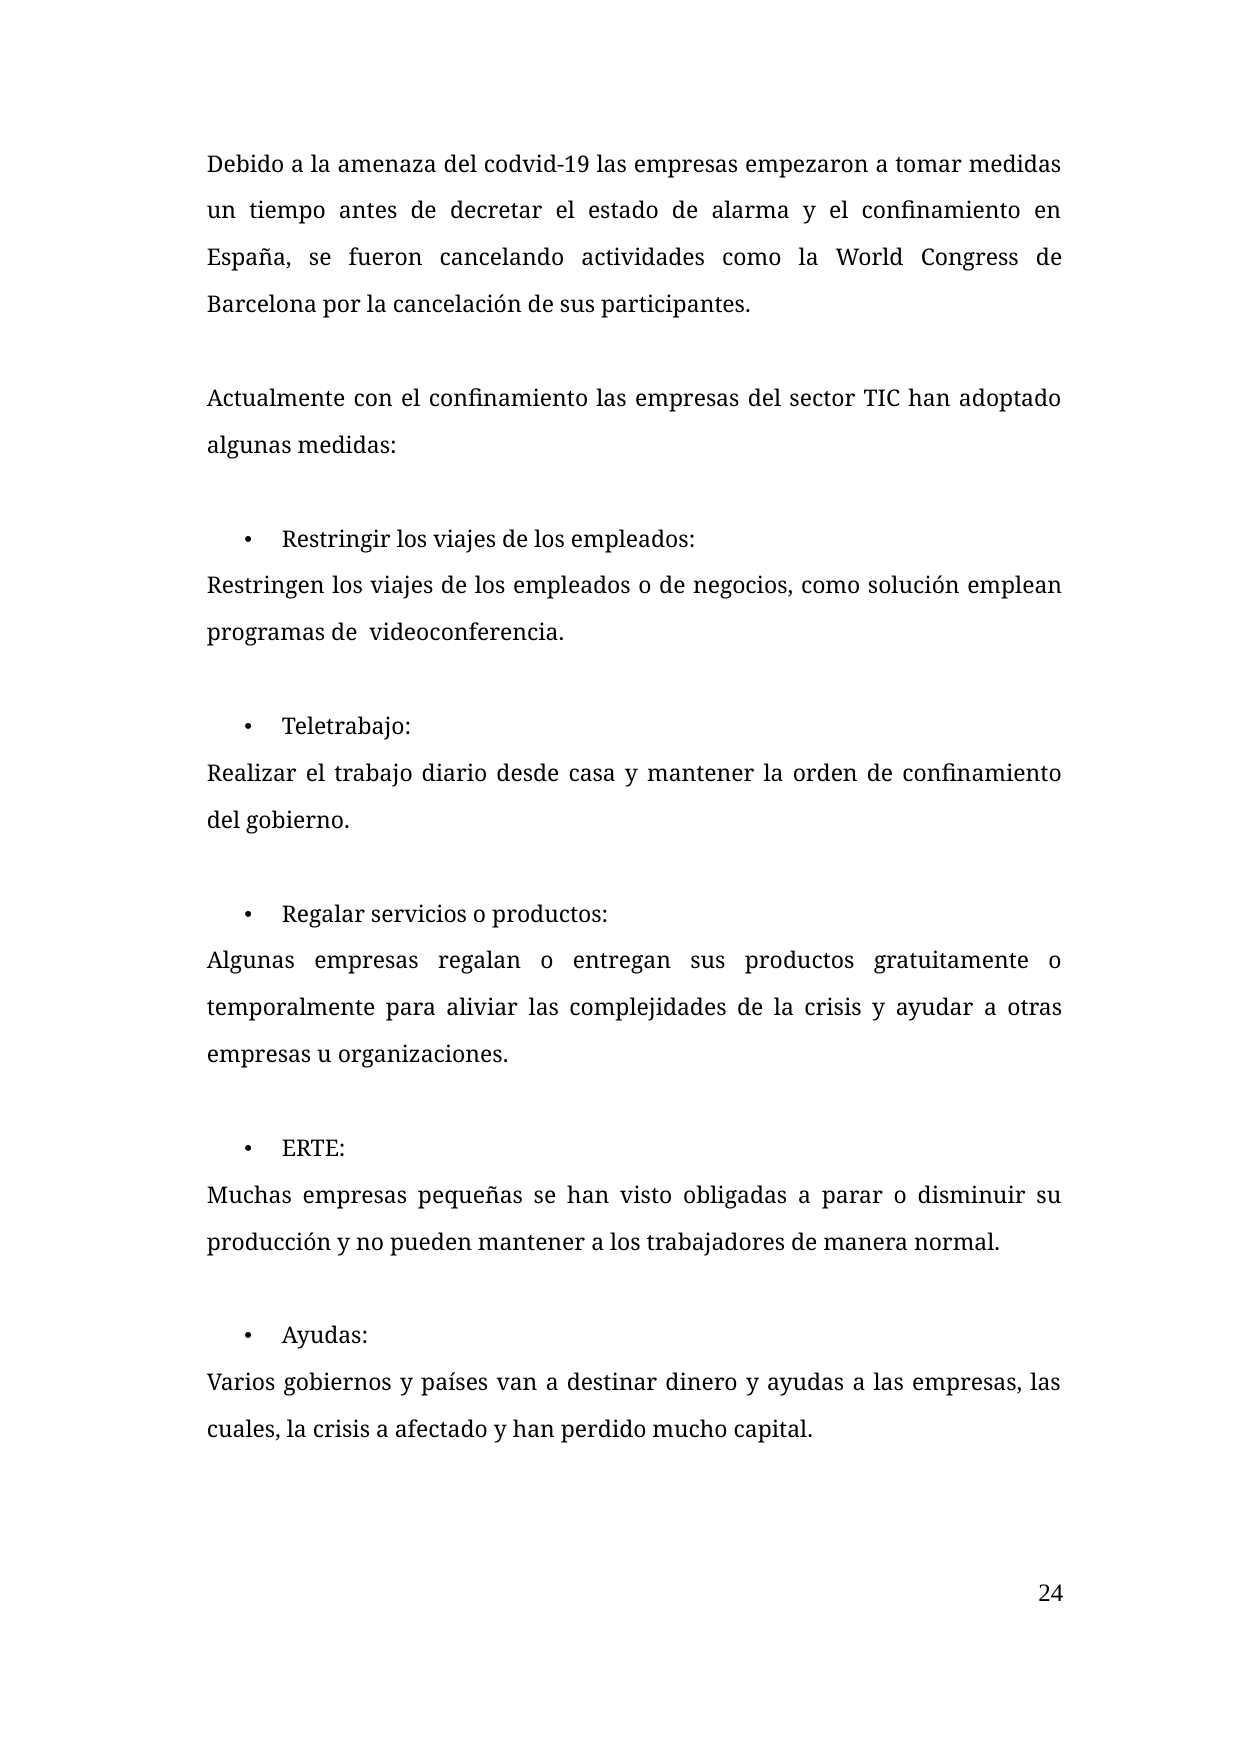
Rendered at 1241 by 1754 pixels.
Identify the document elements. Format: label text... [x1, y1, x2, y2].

list ERTE: [244, 1132, 1063, 1163]
text Realizar el trabajo diario desde casa y mantener la orden de confinamiento del gobierno. [207, 757, 1063, 835]
text Algunas empresas regalan o entregan sus productos gratuitamente o temporalmente para aliviar las complejidades de la crisis y ayudar a otras empresas u organizaciones. [207, 944, 1063, 1069]
list Regalar servicios o productos: [244, 898, 1063, 929]
list Restringir los viajes de los empleados: [244, 523, 1063, 554]
list Ayudas: [244, 1319, 1063, 1351]
text Muchas empresas pequeñas se han visto obligadas a parar o disminuir su producción y no pueden mantener a los trabajadores de manera normal. [207, 1179, 1063, 1257]
text Debido a la amenaza del codvid-19 las empresas empezaron a tomar medidas un tiempo antes de decretar el estado de alarma y el confinamiento en España, se fueron cancelando actividades como la World Congress de Barcelona por la cancelación de sus participantes. [207, 148, 1063, 319]
list Teletrabajo: [244, 710, 1063, 741]
text Actualmente con el confinamiento las empresas del sector TIC han adoptado algunas medidas: [207, 382, 1063, 460]
text Restringen los viajes de los empleados o de negocios, como solución emplean programas de videoconferencia. [207, 569, 1063, 648]
text Varios gobiernos y países van a destinar dinero y ayudas a las empresas, las cuales, la crisis a afectado y han perdido mucho capital. [207, 1366, 1063, 1444]
